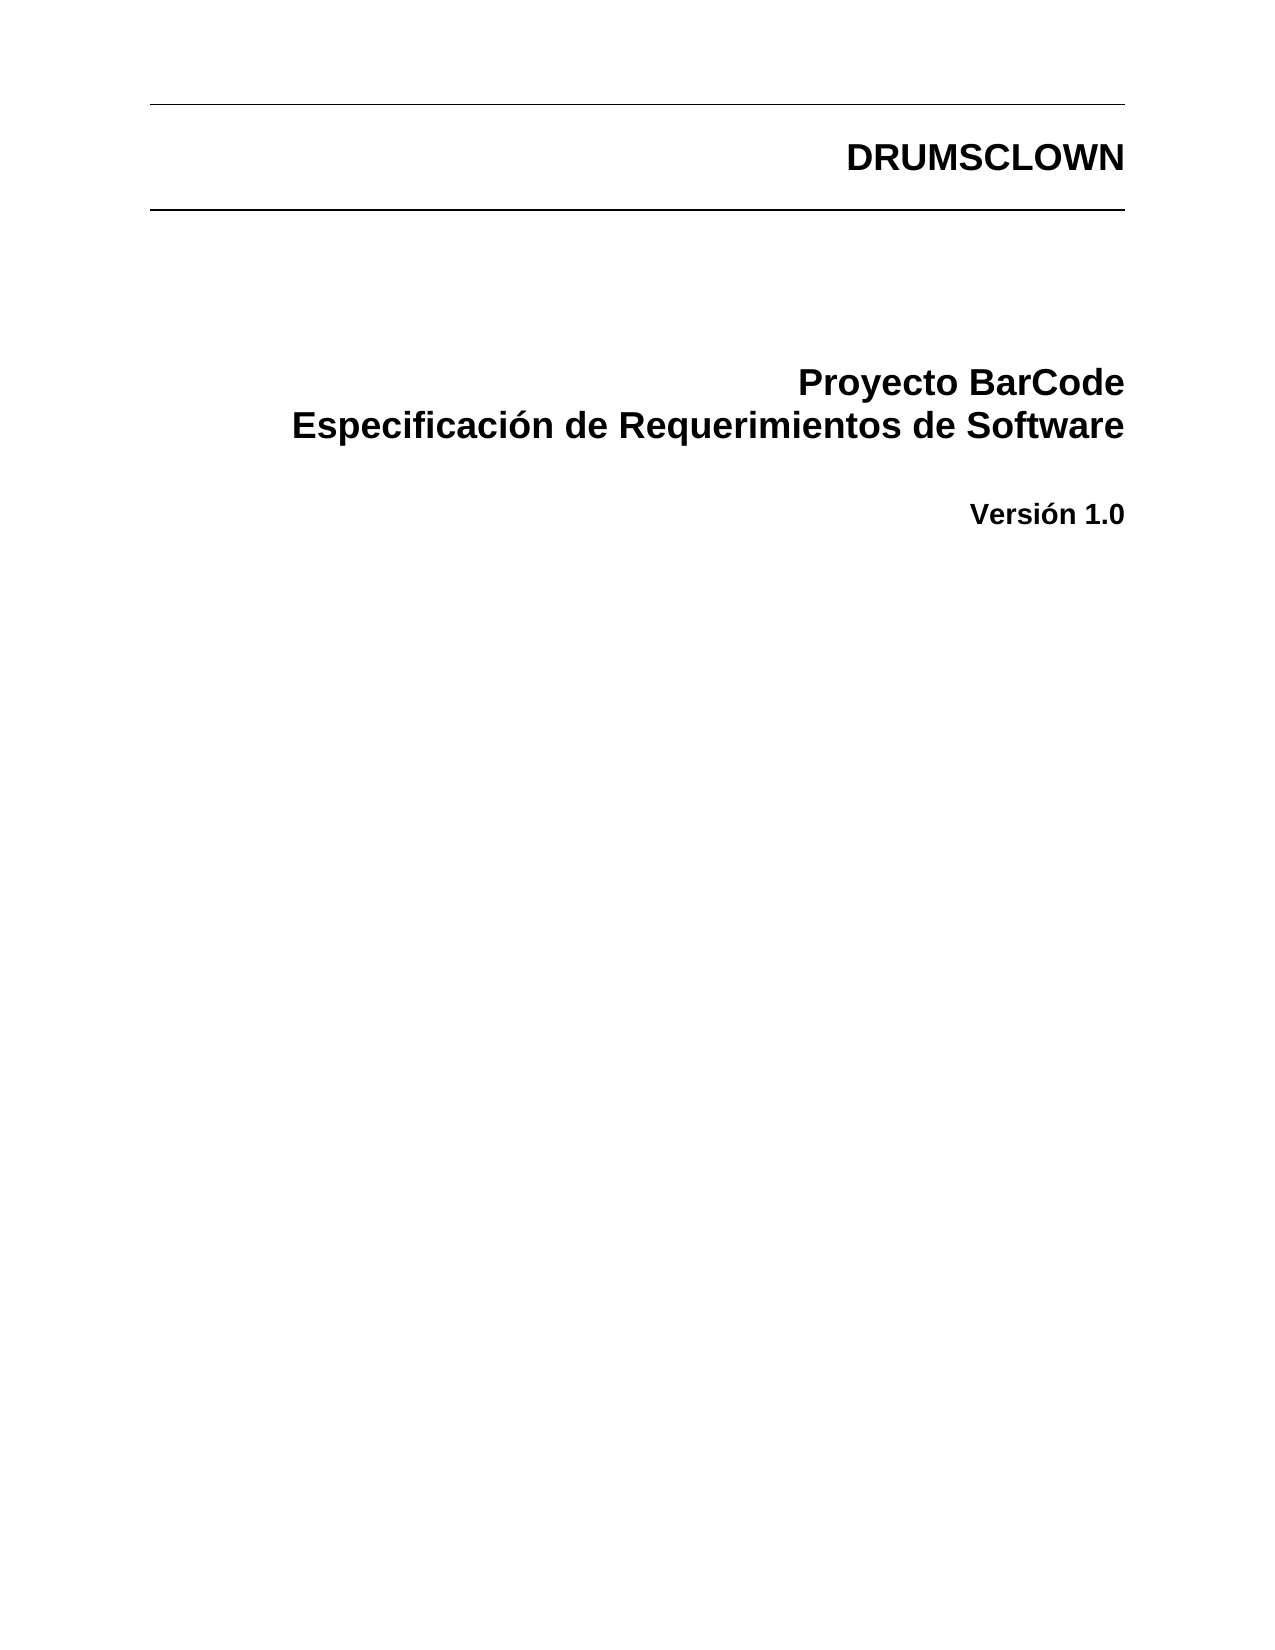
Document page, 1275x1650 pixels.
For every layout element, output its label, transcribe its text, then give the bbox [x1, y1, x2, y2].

subtitle Versión 1.0 [150, 497, 1125, 530]
subtitle Proyecto BarCode [150, 361, 1125, 404]
subtitle Especificación de Requerimientos de Software [150, 404, 1125, 447]
